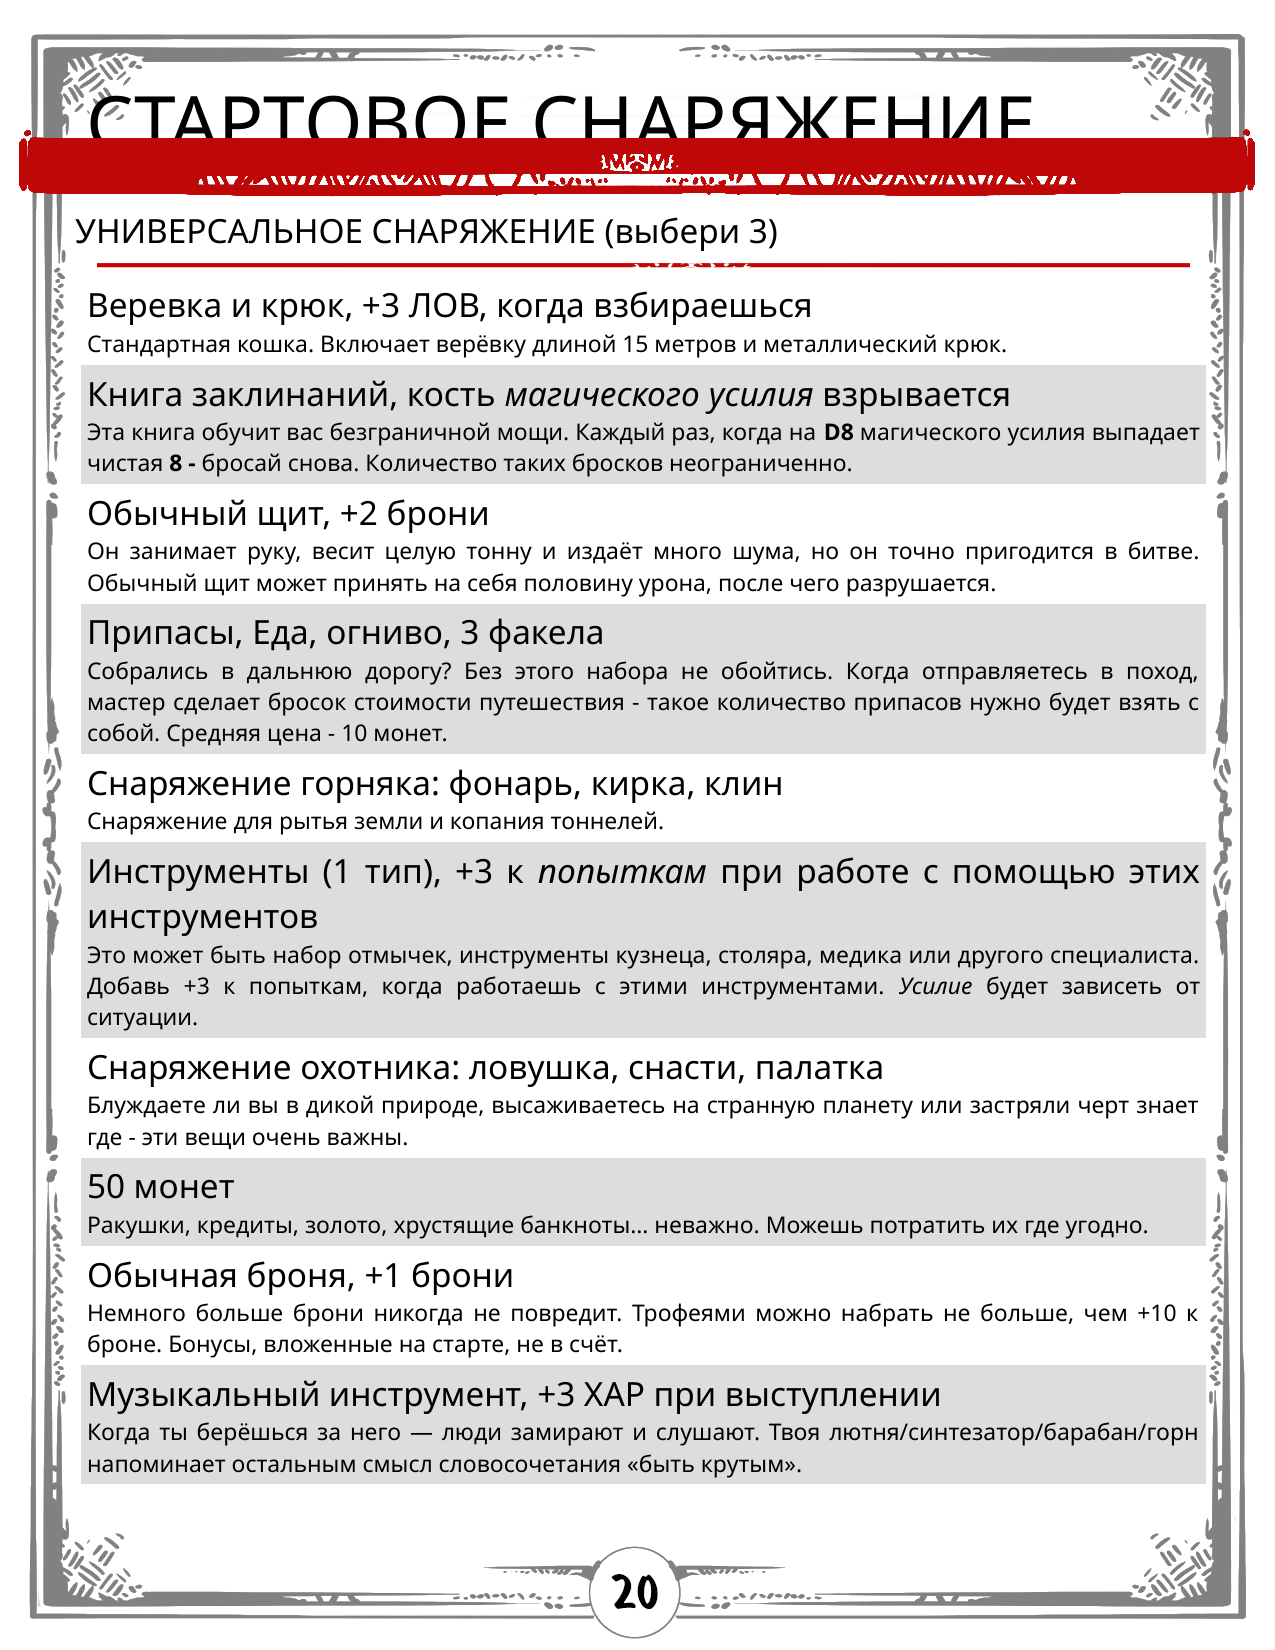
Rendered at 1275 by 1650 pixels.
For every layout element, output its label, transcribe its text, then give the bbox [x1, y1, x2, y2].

picture [0, 6, 1275, 1647]
table_cell Инструменты (1 тип), +3 к попыткам при работе с помощью этих инструментов Это может быть набор отмычек, инструменты кузнеца, столяра, медика или другого специалиста. Добавь +3 к попыткам, когда работаешь с этими инструментами. Усилие будет зависеть от ситуации. [81, 842, 1206, 1038]
subtitle УНИВЕРСАЛЬНОЕ СНАРЯЖЕНИЕ (выбери 3) [75, 203, 1275, 253]
table_cell Музыкальный инструмент, +3 ХАР при выступлении Когда ты берёшься за него — люди замирают и слушают. Твоя лютня/синтезатор/барабан/горн напоминает остальным смысл словосочетания «быть крутым». [81, 1365, 1206, 1484]
table_cell Припасы, Еда, огниво, 3 факела Собрались в дальнюю дорогу? Без этого набора не обойтись. Когда отправляетесь в поход, мастер сделает бросок стоимости путешествия - такое количество припасов нужно будет взять с собой. Средняя цена - 10 монет. [81, 604, 1206, 754]
table_cell Веревка и крюк, +3 ЛОВ, когда взбираешься Стандартная кошка. Включает верёвку длиной 15 метров и металлический крюк. [81, 277, 1206, 365]
table_cell Книга заклинаний, кость магического усилия взрывается Эта книга обучит вас безграничной мощи. Каждый раз, когда на D8 магического усилия выпадает чистая 8 - бросай снова. Количество таких бросков неограниченно. [81, 365, 1206, 484]
table_cell Снаряжение горняка: фонарь, кирка, клин Снаряжение для рытья земли и копания тоннелей. [81, 754, 1206, 842]
table_cell 50 монет Ракушки, кредиты, золото, хрустящие банкноты… неважно. Можешь потратить их где угодно. [81, 1158, 1206, 1246]
table_cell Обычный щит, +2 брони Он занимает руку, весит целую тонну и издаёт много шума, но он точно пригодится в битве. Обычный щит может принять на себя половину урона, после чего разрушается. [81, 484, 1206, 603]
table_header [81, 253, 1206, 277]
picture [87, 258, 1200, 271]
table_cell Снаряжение охотника: ловушка, снасти, палатка Блуждаете ли вы в дикой природе, высаживаетесь на странную планету или застряли черт знает где - эти вещи очень важны. [81, 1038, 1206, 1158]
table_cell Обычная броня, +1 брони Немного больше брони никогда не повредит. Трофеями можно набрать не больше, чем +10 к броне. Бонусы, вложенные на старте, не в счёт. [81, 1246, 1206, 1365]
